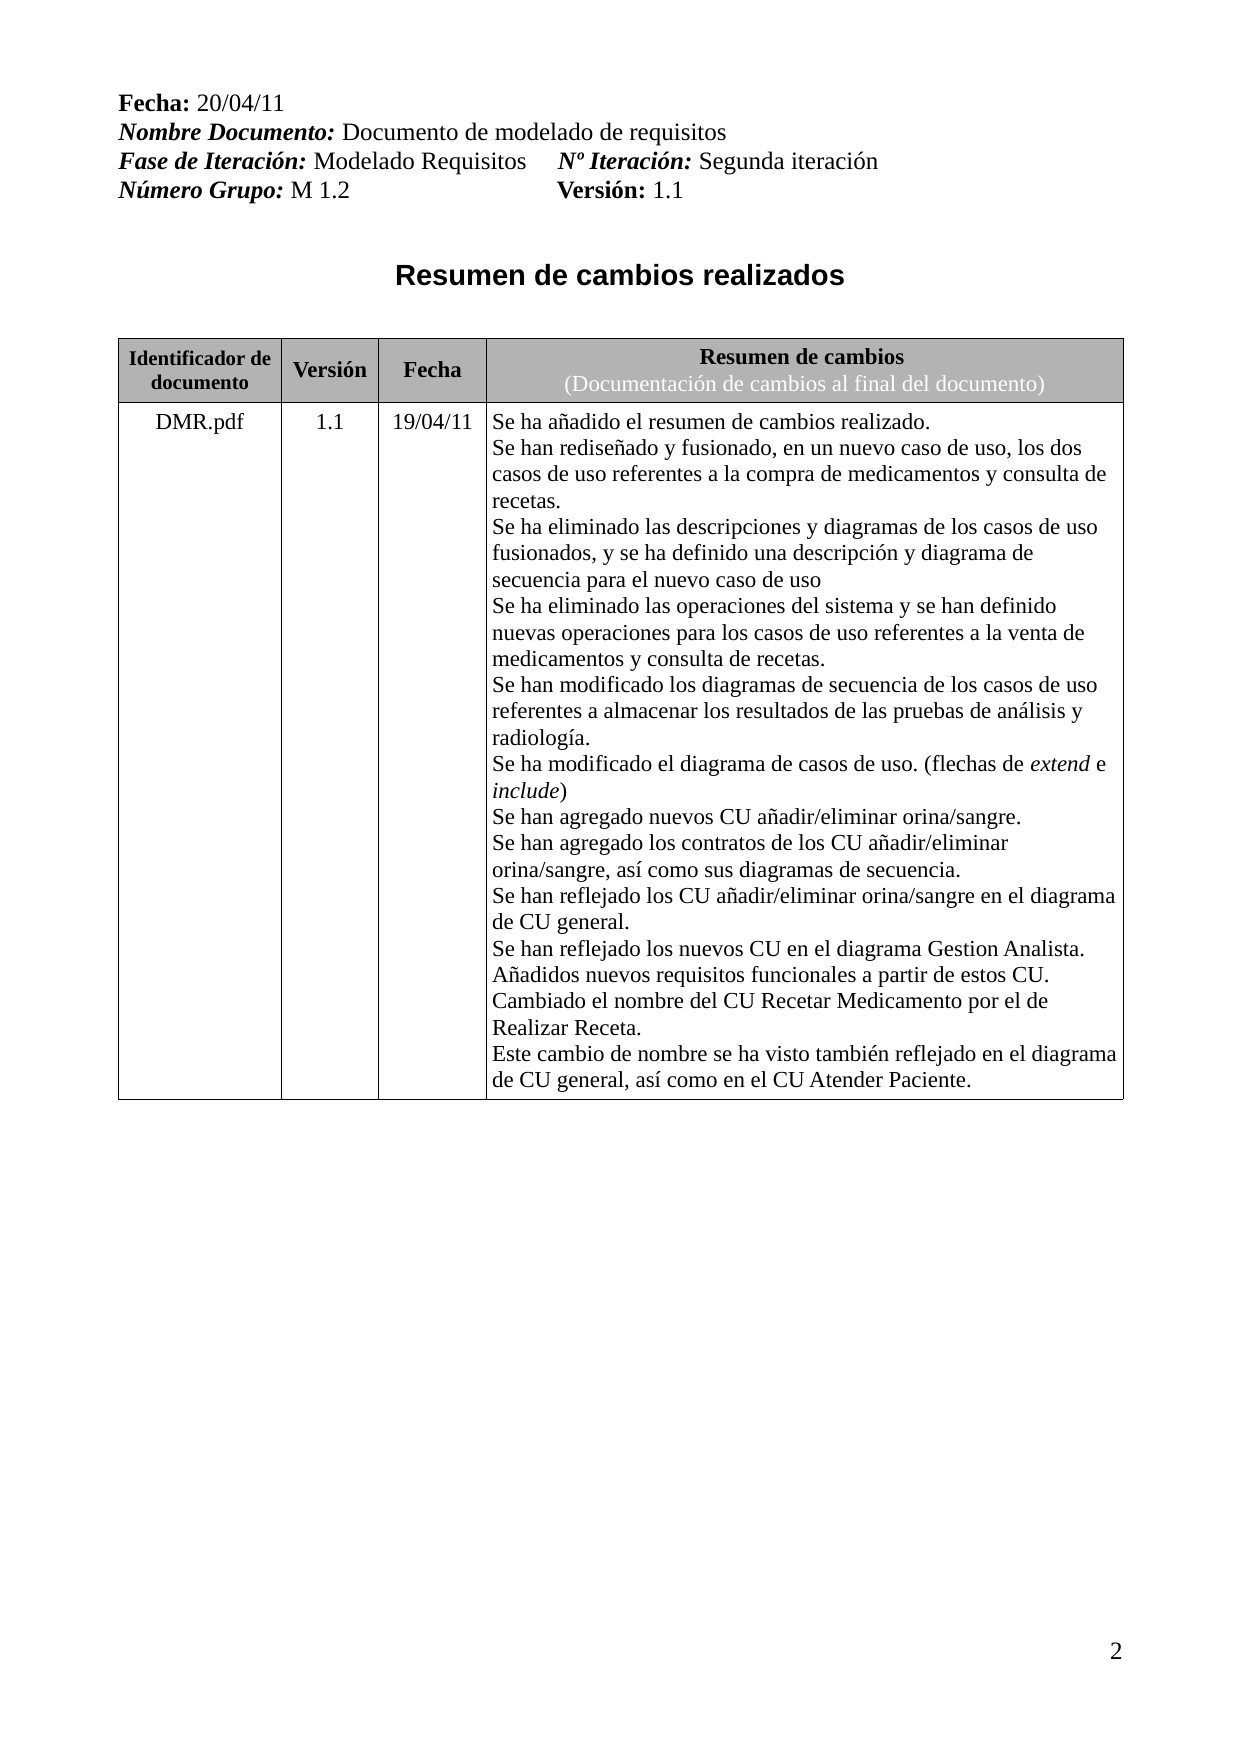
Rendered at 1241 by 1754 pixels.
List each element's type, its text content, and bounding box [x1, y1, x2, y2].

subtitle Resumen de cambios realizados [118, 258, 1122, 325]
table_cell DMR.pdf [119, 403, 281, 1099]
table_header Fecha [379, 339, 486, 402]
table_cell 19/04/11 [379, 403, 486, 1099]
table_header Identificador de documento [119, 339, 281, 402]
table_cell 1.1 [282, 403, 378, 1099]
table_header Resumen de cambios (Documentación de cambios al final del documento) [487, 339, 1123, 402]
table_cell Se ha añadido el resumen de cambios realizado. Se han rediseñado y fusionado, en un nuevo caso de uso, los dos casos de uso referentes a la compra de medicamentos y consulta de recetas. Se ha eliminado las descripciones y diagramas de los casos de uso fusionados, y se ha definido una descripción y diagrama de secuencia para el nuevo caso de uso Se ha eliminado las operaciones del sistema y se han definido nuevas operaciones para los casos de uso referentes a la venta de medicamentos y consulta de recetas. Se han modificado los diagramas de secuencia de los casos de uso referentes a almacenar los resultados de las pruebas de análisis y radiología. Se ha modificado el diagrama de casos de uso. (flechas de extend e include) Se han agregado nuevos CU añadir/eliminar orina/sangre. Se han agregado los contratos de los CU añadir/eliminar orina/sangre, así como sus diagramas de secuencia. Se han reflejado los CU añadir/eliminar orina/sangre en el diagrama de CU general. Se han reflejado los nuevos CU en el diagrama Gestion Analista. Añadidos nuevos requisitos funcionales a partir de estos CU. Cambiado el nombre del CU Recetar Medicamento por el de Realizar Receta. Este cambio de nombre se ha visto también reflejado en el diagrama de CU general, así como en el CU Atender Paciente. [487, 403, 1123, 1099]
table_header Versión [282, 339, 378, 402]
